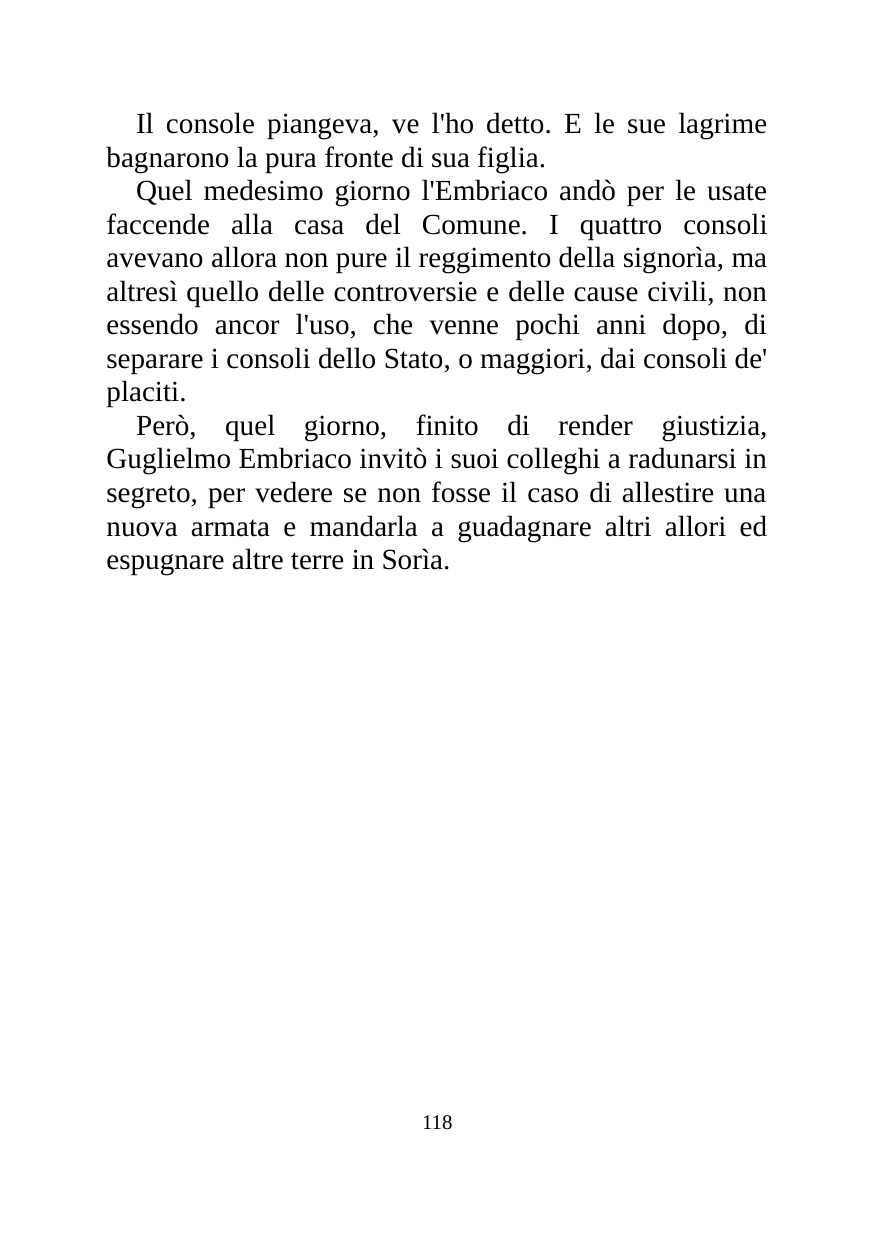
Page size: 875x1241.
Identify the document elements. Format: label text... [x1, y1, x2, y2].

text Quel medesimo giorno l'Embriaco andò per le usate faccende alla casa del Comune. I quattro consoli avevano allora non pure il reggimento della signorìa, ma altresì quello delle controversie e delle cause civili, non essendo ancor l'uso, che venne pochi anni dopo, di separare i consoli dello Stato, o maggiori, dai consoli de' placiti. [106, 173, 768, 408]
text Il console piangeva, ve l'ho detto. E le sue lagrime bagnarono la pura fronte di sua figlia. [106, 106, 768, 173]
text Però, quel giorno, finito di render giustizia, Guglielmo Embriaco invitò i suoi colleghi a radunarsi in segreto, per vedere se non fosse il caso di allestire una nuova armata e mandarla a guadagnare altri allori ed espugnare altre terre in Sorìa. [106, 408, 768, 576]
